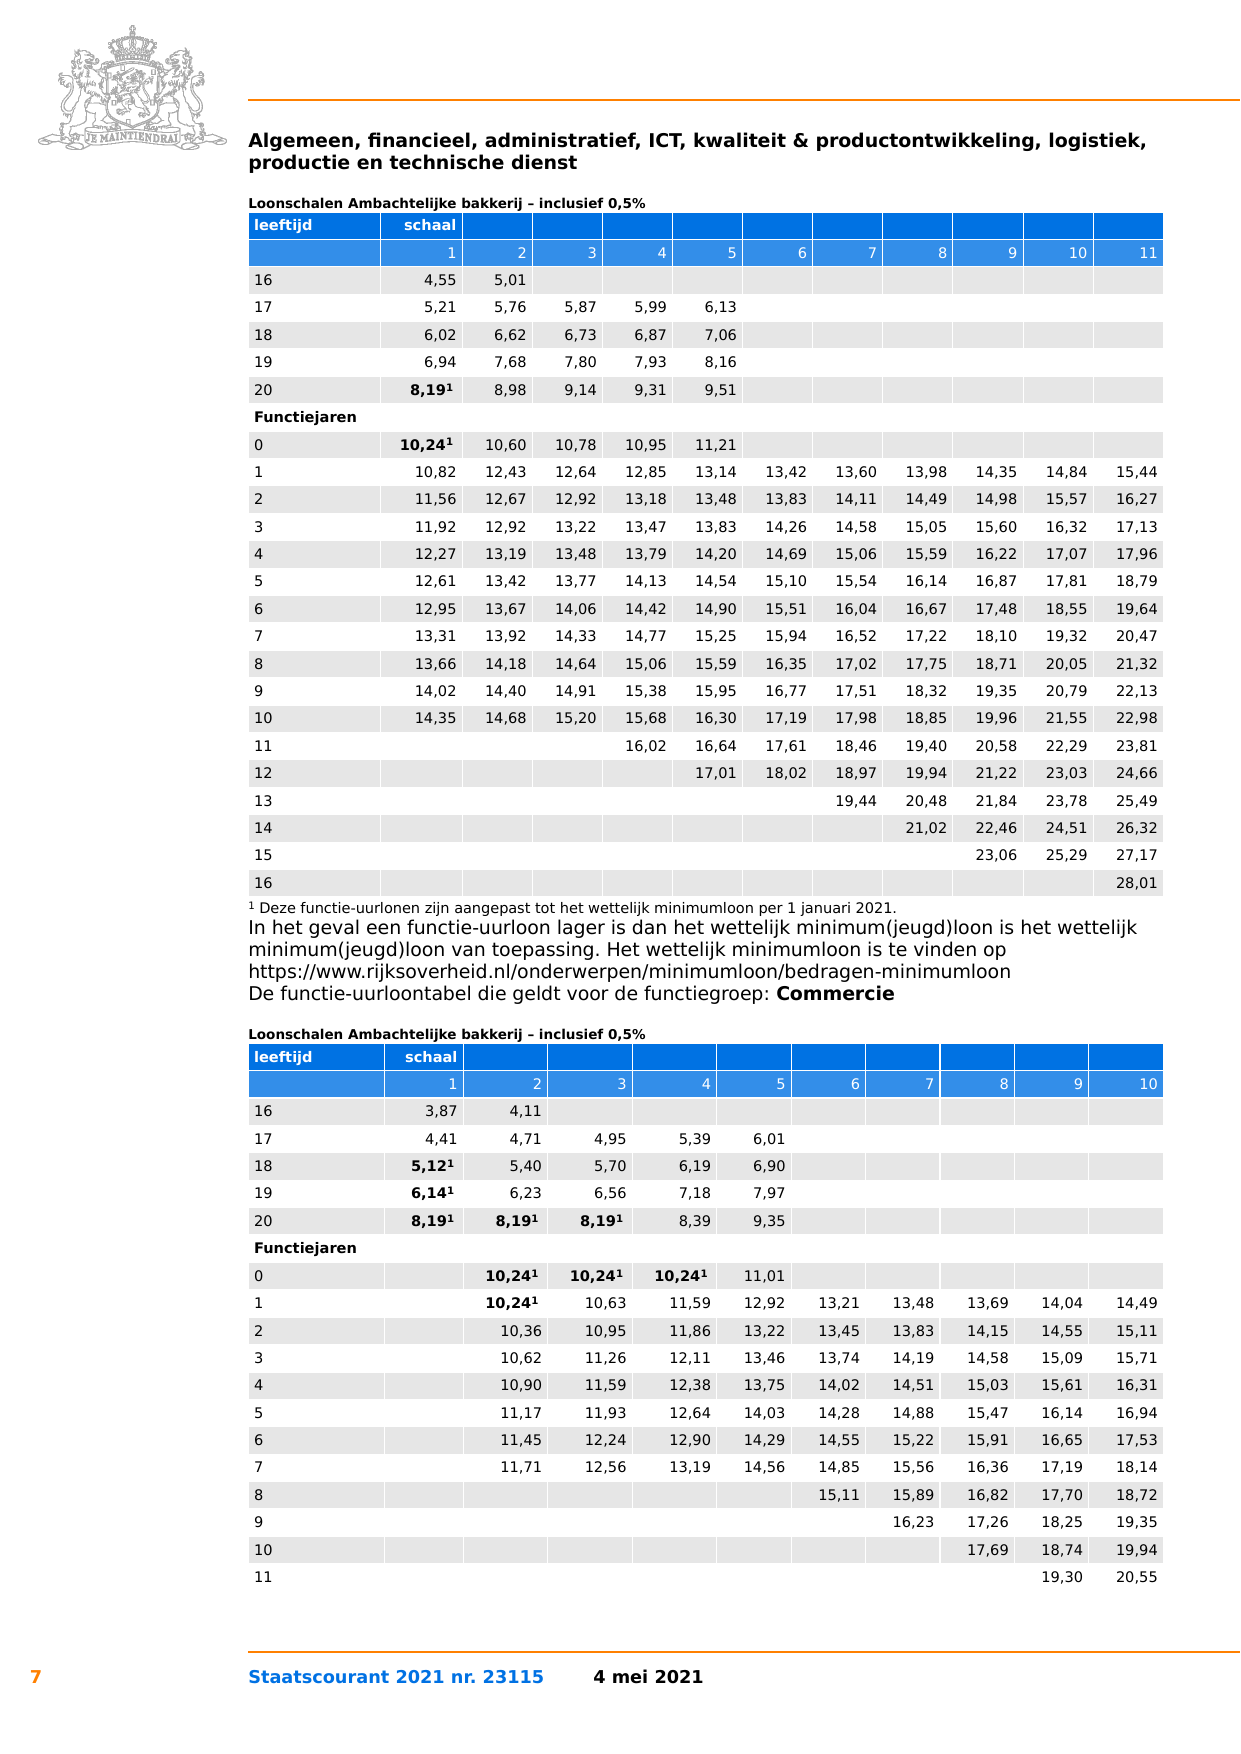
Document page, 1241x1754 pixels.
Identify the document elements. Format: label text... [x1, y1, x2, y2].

table_cell [1024, 322, 1093, 348]
table_cell 4,95 [548, 1126, 632, 1152]
table_cell 6,01 [717, 1126, 791, 1152]
table_cell 15 [249, 843, 380, 869]
table_cell 16,14 [1015, 1400, 1088, 1426]
table_cell 21,55 [1024, 706, 1093, 732]
table_cell 6,02 [381, 322, 462, 348]
text Algemeen, financieel, administratief, ICT, kwaliteit & productontwikkeling, logistiek, productie en technische dienst [248, 130, 1163, 174]
table_cell 18,79 [1094, 569, 1163, 595]
table_cell 11,93 [548, 1400, 632, 1426]
table_cell [883, 404, 952, 431]
table_cell 17,53 [1089, 1427, 1163, 1454]
table_cell [1015, 1153, 1088, 1180]
table_cell [743, 322, 812, 348]
table_cell 19 [249, 350, 380, 376]
table_cell [866, 1236, 939, 1262]
table_cell 8,191 [381, 377, 462, 403]
table_cell 16 [249, 267, 380, 294]
table_cell 10,36 [464, 1318, 547, 1344]
table_cell 6,73 [533, 322, 602, 348]
table_cell 9 [249, 678, 380, 704]
table_cell 13,19 [463, 541, 532, 568]
table_cell [633, 1510, 716, 1536]
table_cell 14,11 [813, 486, 882, 513]
table_cell [673, 213, 742, 239]
table_cell [717, 1236, 791, 1262]
table_cell [633, 1044, 716, 1070]
table_cell 8 [883, 240, 952, 266]
table_cell [1024, 432, 1093, 458]
table_cell 16,14 [883, 569, 952, 595]
table_cell [792, 1126, 865, 1152]
table_cell 5,40 [464, 1153, 547, 1180]
table_cell 15,09 [1015, 1345, 1088, 1371]
table_cell [385, 1564, 463, 1591]
table_cell [533, 815, 602, 842]
table_cell 19,35 [953, 678, 1023, 704]
table_cell leeftijd [249, 213, 380, 239]
table_cell 10,241 [548, 1263, 632, 1289]
table_cell 15,38 [603, 678, 672, 704]
table_cell 12,24 [548, 1427, 632, 1454]
table_cell 10,241 [464, 1290, 547, 1317]
table_cell [1024, 404, 1093, 431]
table_cell 5,76 [463, 295, 532, 321]
table_cell 12,64 [533, 459, 602, 485]
table_cell 4 [603, 240, 672, 266]
table_cell [743, 815, 812, 842]
table_cell 5 [249, 1400, 384, 1426]
table_cell [883, 322, 952, 348]
table_cell 17,13 [1094, 514, 1163, 540]
table_cell 13,79 [603, 541, 672, 568]
table_cell 1 [249, 1290, 384, 1317]
table_cell [673, 870, 742, 896]
table_cell 15,91 [941, 1427, 1014, 1454]
table_cell 14,64 [533, 651, 602, 677]
table_cell [743, 788, 812, 814]
table_cell 15,61 [1015, 1373, 1088, 1399]
table_cell 14,54 [673, 569, 742, 595]
table_cell [381, 788, 462, 814]
table_cell 15,22 [866, 1427, 939, 1454]
table_cell 18,72 [1089, 1482, 1163, 1508]
table_cell 16,30 [673, 706, 742, 732]
table_cell [792, 1510, 865, 1536]
table_cell 18,46 [813, 733, 882, 759]
table_cell [463, 843, 532, 869]
table_cell 14,02 [792, 1373, 865, 1399]
table_cell [385, 1236, 463, 1262]
table_cell [743, 350, 812, 376]
table_cell [743, 870, 812, 896]
table_cell [1024, 377, 1093, 403]
table_cell 13,18 [603, 486, 672, 513]
table_cell [1089, 1153, 1163, 1180]
table_cell [533, 788, 602, 814]
table_cell [673, 843, 742, 869]
table_cell 13,46 [717, 1345, 791, 1371]
table_cell 10,82 [381, 459, 462, 485]
table_cell 3 [533, 240, 602, 266]
table_cell 4,55 [381, 267, 462, 294]
table_cell [941, 1044, 1014, 1070]
table_cell [941, 1099, 1014, 1125]
table_cell 18,97 [813, 760, 882, 787]
table_cell 8,98 [463, 377, 532, 403]
table_cell 6,56 [548, 1181, 632, 1207]
table_cell 3 [548, 1071, 632, 1097]
table_cell 5,87 [533, 295, 602, 321]
table_cell 8 [249, 1482, 384, 1508]
table_cell 15,51 [743, 596, 812, 622]
table_cell [1089, 1044, 1163, 1070]
table_cell [813, 432, 882, 458]
table_cell [603, 267, 672, 294]
table_cell 13,48 [673, 486, 742, 513]
table_cell 12,95 [381, 596, 462, 622]
table_cell 5,70 [548, 1153, 632, 1180]
table_cell 9,14 [533, 377, 602, 403]
table_cell 6 [743, 240, 812, 266]
table_cell 7 [249, 1455, 384, 1481]
table_cell 13,69 [941, 1290, 1014, 1317]
table_cell 20,58 [953, 733, 1023, 759]
table_cell [463, 760, 532, 787]
table_cell [813, 870, 882, 896]
table_cell 6,23 [464, 1181, 547, 1207]
table_cell 19,40 [883, 733, 952, 759]
table_cell [1094, 404, 1163, 431]
table_cell 12,67 [463, 486, 532, 513]
table_cell 5 [673, 240, 742, 266]
table_cell 10,95 [603, 432, 672, 458]
table_cell 12,38 [633, 1373, 716, 1399]
table_cell 14,88 [866, 1400, 939, 1426]
table_cell [866, 1044, 939, 1070]
table_cell [385, 1318, 463, 1344]
table_cell [463, 404, 532, 431]
table_cell 2 [463, 240, 532, 266]
table_cell 15,89 [866, 1482, 939, 1508]
table_cell [385, 1290, 463, 1317]
table_cell 14,49 [883, 486, 952, 513]
table_cell 19,44 [813, 788, 882, 814]
table_cell 6,19 [633, 1153, 716, 1180]
table_cell 14,06 [533, 596, 602, 622]
table_cell 7,80 [533, 350, 602, 376]
table_cell 10 [249, 706, 380, 732]
table_cell 16,52 [813, 624, 882, 650]
table_cell [533, 870, 602, 896]
table_cell [249, 240, 380, 266]
table_cell 9,51 [673, 377, 742, 403]
table_cell 7 [813, 240, 882, 266]
table_cell 14,42 [603, 596, 672, 622]
table_cell 16,87 [953, 569, 1023, 595]
table_cell 8,191 [464, 1208, 547, 1234]
table_cell [548, 1236, 632, 1262]
table_cell 17,75 [883, 651, 952, 677]
table_cell [792, 1153, 865, 1180]
table_cell 11,01 [717, 1263, 791, 1289]
table_cell [1015, 1208, 1088, 1234]
table_cell 15,54 [813, 569, 882, 595]
table_cell 10,60 [463, 432, 532, 458]
table_cell 18,25 [1015, 1510, 1088, 1536]
table_cell 5,01 [463, 267, 532, 294]
table_cell [381, 815, 462, 842]
table_cell [941, 1126, 1014, 1152]
table_cell [743, 213, 812, 239]
table_cell 1 [385, 1071, 463, 1097]
table_cell 15,10 [743, 569, 812, 595]
table_cell [813, 377, 882, 403]
table_cell 9 [249, 1510, 384, 1536]
table_cell 11 [249, 1564, 384, 1591]
table_cell 16,64 [673, 733, 742, 759]
table_cell [533, 760, 602, 787]
table_cell [603, 870, 672, 896]
table_cell 21,32 [1094, 651, 1163, 677]
table_cell [866, 1208, 939, 1234]
table_cell 16,77 [743, 678, 812, 704]
table_cell [792, 1537, 865, 1563]
table_cell [603, 788, 672, 814]
table_cell 14,58 [813, 514, 882, 540]
table_cell 20,05 [1024, 651, 1093, 677]
table_cell 12,56 [548, 1455, 632, 1481]
table_cell 20,47 [1094, 624, 1163, 650]
table_cell 16,23 [866, 1510, 939, 1536]
table_cell 22,29 [1024, 733, 1093, 759]
table_cell 14,13 [603, 569, 672, 595]
table_cell [792, 1208, 865, 1234]
table_cell 13,42 [463, 569, 532, 595]
table_cell [1024, 295, 1093, 321]
table_cell [464, 1236, 547, 1262]
table_cell [1015, 1236, 1088, 1262]
table_cell 12,64 [633, 1400, 716, 1426]
table_cell [866, 1263, 939, 1289]
table_cell [941, 1236, 1014, 1262]
table_cell 25,49 [1094, 788, 1163, 814]
table_cell 10,241 [464, 1263, 547, 1289]
table_cell 19,35 [1089, 1510, 1163, 1536]
table_cell [813, 267, 882, 294]
table_cell [603, 760, 672, 787]
table_cell [464, 1510, 547, 1536]
table_cell 16,31 [1089, 1373, 1163, 1399]
table_cell 2 [249, 1318, 384, 1344]
table_cell 11,92 [381, 514, 462, 540]
table_cell [548, 1099, 632, 1125]
table_cell [1094, 322, 1163, 348]
table_cell [743, 432, 812, 458]
table_cell 16,04 [813, 596, 882, 622]
table_cell [1015, 1099, 1088, 1125]
table_cell 21,02 [883, 815, 952, 842]
table_cell [717, 1099, 791, 1125]
table_cell 3,87 [385, 1099, 463, 1125]
table_cell 14,85 [792, 1455, 865, 1481]
table_cell [1024, 870, 1093, 896]
table_cell [941, 1564, 1014, 1591]
table_cell [792, 1181, 865, 1207]
table_cell 5,99 [603, 295, 672, 321]
table_cell 21,84 [953, 788, 1023, 814]
table_cell [463, 213, 532, 239]
table_cell 14,26 [743, 514, 812, 540]
table_cell [883, 870, 952, 896]
table_cell [953, 267, 1023, 294]
table_cell [548, 1564, 632, 1591]
table_cell 16,82 [941, 1482, 1014, 1508]
table_cell 17,51 [813, 678, 882, 704]
table_cell 7,06 [673, 322, 742, 348]
table_cell 13,42 [743, 459, 812, 485]
table_cell 10,241 [381, 432, 462, 458]
table_cell [1024, 350, 1093, 376]
table_cell 14,90 [673, 596, 742, 622]
table_cell [463, 733, 532, 759]
table_cell [953, 213, 1023, 239]
table_cell 8,191 [548, 1208, 632, 1234]
table_cell [1015, 1126, 1088, 1152]
table_cell [548, 1482, 632, 1508]
table_cell 17,19 [743, 706, 812, 732]
table_cell 12,61 [381, 569, 462, 595]
table_cell 11 [1094, 240, 1163, 266]
table_cell 2 [249, 486, 380, 513]
table_cell 7 [866, 1071, 939, 1097]
table_cell 11,56 [381, 486, 462, 513]
table_cell 16 [249, 1099, 384, 1125]
table_cell [385, 1537, 463, 1563]
table_cell 5,21 [381, 295, 462, 321]
table_cell 16,36 [941, 1455, 1014, 1481]
table_cell 14,19 [866, 1345, 939, 1371]
table_cell [953, 377, 1023, 403]
table_cell [883, 843, 952, 869]
table_cell [953, 432, 1023, 458]
table_cell [866, 1537, 939, 1563]
table_cell [1089, 1181, 1163, 1207]
table_cell [533, 213, 602, 239]
table_cell [953, 322, 1023, 348]
table_cell [385, 1482, 463, 1508]
table_cell 13,48 [533, 541, 602, 568]
table_cell 4 [249, 1373, 384, 1399]
table_cell [633, 1537, 716, 1563]
table_cell 14,51 [866, 1373, 939, 1399]
table_cell 14,15 [941, 1318, 1014, 1344]
table_cell 11,59 [548, 1373, 632, 1399]
table_cell [381, 870, 462, 896]
table_cell 3 [249, 514, 380, 540]
table_cell 16,65 [1015, 1427, 1088, 1454]
table_cell [743, 295, 812, 321]
table_cell 15,94 [743, 624, 812, 650]
table_cell 4,11 [464, 1099, 547, 1125]
table_cell [464, 1482, 547, 1508]
table_cell 20 [249, 377, 380, 403]
table_cell 25,29 [1024, 843, 1093, 869]
table_cell schaal [385, 1044, 463, 1070]
table_cell 16,27 [1094, 486, 1163, 513]
table_cell 15,11 [1089, 1318, 1163, 1344]
table_cell 14,56 [717, 1455, 791, 1481]
table_cell 23,78 [1024, 788, 1093, 814]
table_cell [1094, 432, 1163, 458]
table_cell 6,141 [385, 1181, 463, 1207]
table_cell [717, 1482, 791, 1508]
table_cell [953, 295, 1023, 321]
table_cell [385, 1400, 463, 1426]
table_cell schaal [381, 213, 462, 239]
table_cell 15,71 [1089, 1345, 1163, 1371]
table_cell 24,66 [1094, 760, 1163, 787]
table_cell leeftijd [249, 1044, 384, 1070]
table_cell [883, 350, 952, 376]
table_cell [743, 377, 812, 403]
table_cell 18,02 [743, 760, 812, 787]
table_cell 19 [249, 1181, 384, 1207]
table_cell 20,48 [883, 788, 952, 814]
table_cell [866, 1153, 939, 1180]
table_cell [941, 1181, 1014, 1207]
table_cell [603, 815, 672, 842]
table_cell 8 [941, 1071, 1014, 1097]
table_cell 10,62 [464, 1345, 547, 1371]
table_cell [1094, 213, 1163, 239]
table_cell 1 [381, 240, 462, 266]
table_cell 10,241 [633, 1263, 716, 1289]
table_cell 9,35 [717, 1208, 791, 1234]
table_cell 14,98 [953, 486, 1023, 513]
table_cell 13,75 [717, 1373, 791, 1399]
table_cell 17,22 [883, 624, 952, 650]
table_cell 13,48 [866, 1290, 939, 1317]
table_cell 6 [249, 596, 380, 622]
table_cell [464, 1044, 547, 1070]
table_cell 14 [249, 815, 380, 842]
table_cell [941, 1153, 1014, 1180]
table_cell [385, 1263, 463, 1289]
table_cell 14,03 [717, 1400, 791, 1426]
table_cell 16,32 [1024, 514, 1093, 540]
table_cell 10 [1024, 240, 1093, 266]
table_cell [464, 1564, 547, 1591]
table_cell 14,20 [673, 541, 742, 568]
table_cell 13,22 [533, 514, 602, 540]
table_cell 13,47 [603, 514, 672, 540]
table_cell [941, 1208, 1014, 1234]
table_cell [866, 1126, 939, 1152]
table_cell [463, 870, 532, 896]
table_cell 0 [249, 432, 380, 458]
table_cell 16,94 [1089, 1400, 1163, 1426]
table_cell [385, 1510, 463, 1536]
table_cell [633, 1564, 716, 1591]
table_cell 14,68 [463, 706, 532, 732]
table_cell [717, 1564, 791, 1591]
table_cell 18,71 [953, 651, 1023, 677]
table_cell [673, 815, 742, 842]
table_cell 5,39 [633, 1126, 716, 1152]
table_cell 18,32 [883, 678, 952, 704]
table_cell 17,69 [941, 1537, 1014, 1563]
table_cell 14,18 [463, 651, 532, 677]
table_cell [883, 377, 952, 403]
table_cell 1 Deze functie-uurlonen zijn aangepast tot het wettelijk minimumloon per 1 januari 2021. [248, 898, 1163, 917]
table_cell [792, 1236, 865, 1262]
table_cell 14,55 [792, 1427, 865, 1454]
table_header Loonschalen Ambachtelijke bakkerij – inclusief 0,5% [248, 196, 1163, 211]
table_cell 9 [1015, 1071, 1088, 1097]
table_cell 15,59 [673, 651, 742, 677]
table_cell 8 [249, 651, 380, 677]
table_cell 9,31 [603, 377, 672, 403]
table_cell 13,31 [381, 624, 462, 650]
table_cell [548, 1044, 632, 1070]
table_cell 16,35 [743, 651, 812, 677]
table_cell 15,03 [941, 1373, 1014, 1399]
table_cell 11,26 [548, 1345, 632, 1371]
table_cell 7,68 [463, 350, 532, 376]
table_cell 17,81 [1024, 569, 1093, 595]
table_cell [673, 404, 742, 431]
table_cell 17,19 [1015, 1455, 1088, 1481]
table_cell 15,47 [941, 1400, 1014, 1426]
table_cell 1 [249, 459, 380, 485]
table_cell 17,26 [941, 1510, 1014, 1536]
table_cell 0 [249, 1263, 384, 1289]
table_cell [953, 350, 1023, 376]
table_cell [1094, 267, 1163, 294]
table_cell 18,85 [883, 706, 952, 732]
picture [38, 25, 227, 150]
table_cell 13,92 [463, 624, 532, 650]
table_cell 7,93 [603, 350, 672, 376]
table_cell 14,77 [603, 624, 672, 650]
table_cell 14,91 [533, 678, 602, 704]
table_cell 17,61 [743, 733, 812, 759]
table_cell 14,29 [717, 1427, 791, 1454]
table_cell 14,35 [953, 459, 1023, 485]
table_cell 11,59 [633, 1290, 716, 1317]
table_cell 13,98 [883, 459, 952, 485]
table_cell 17 [249, 295, 380, 321]
table_cell 12,85 [603, 459, 672, 485]
table_cell 15,20 [533, 706, 602, 732]
table_cell [249, 1071, 384, 1097]
table_cell 11,71 [464, 1455, 547, 1481]
table_cell [533, 404, 602, 431]
table_cell 8,39 [633, 1208, 716, 1234]
table_cell 12,27 [381, 541, 462, 568]
table_cell 13,83 [673, 514, 742, 540]
table_cell [866, 1564, 939, 1591]
table_cell [813, 843, 882, 869]
table_cell 16,22 [953, 541, 1023, 568]
table_cell [381, 843, 462, 869]
table_cell 19,96 [953, 706, 1023, 732]
table_cell 12,92 [463, 514, 532, 540]
table_cell [743, 843, 812, 869]
text In het geval een functie-uurloon lager is dan het wettelijk minimum(jeugd)loon is het wettelijk minimum(jeugd)loon van toepassing. Het wettelijk minimumloon is te vinden op https://www.rijksoverheid.nl/onderwerpen/minimumloon/bedragen-minimumloon [248, 917, 1163, 983]
table_cell [1094, 350, 1163, 376]
table_cell [1024, 267, 1093, 294]
table_cell 19,94 [1089, 1537, 1163, 1563]
table_cell 5 [249, 569, 380, 595]
table_cell 19,64 [1094, 596, 1163, 622]
table_cell [1015, 1181, 1088, 1207]
table_cell 14,33 [533, 624, 602, 650]
table_cell 17,07 [1024, 541, 1093, 568]
table_cell [385, 1345, 463, 1371]
table_cell 15,95 [673, 678, 742, 704]
table_cell Functiejaren [249, 1236, 384, 1262]
table_cell 24,51 [1024, 815, 1093, 842]
table_cell 14,04 [1015, 1290, 1088, 1317]
table_cell 15,60 [953, 514, 1023, 540]
table_cell [385, 1373, 463, 1399]
table_cell 17,48 [953, 596, 1023, 622]
table_cell 13,83 [866, 1318, 939, 1344]
table_cell [792, 1564, 865, 1591]
table_cell 14,35 [381, 706, 462, 732]
table_cell [717, 1537, 791, 1563]
table_cell [792, 1044, 865, 1070]
table_cell 4,71 [464, 1126, 547, 1152]
table_cell 17,01 [673, 760, 742, 787]
table_cell 14,69 [743, 541, 812, 568]
table_cell [673, 267, 742, 294]
table_cell [883, 432, 952, 458]
table_cell 13,66 [381, 651, 462, 677]
table_cell [813, 350, 882, 376]
table_cell 15,57 [1024, 486, 1093, 513]
table_cell 8,191 [385, 1208, 463, 1234]
table_cell 10 [1089, 1071, 1163, 1097]
table_cell [717, 1044, 791, 1070]
table_cell [953, 870, 1023, 896]
table_cell 10,63 [548, 1290, 632, 1317]
table_cell 15,59 [883, 541, 952, 568]
table_cell 14,28 [792, 1400, 865, 1426]
table_cell [1089, 1263, 1163, 1289]
table_cell 22,46 [953, 815, 1023, 842]
table_cell 23,06 [953, 843, 1023, 869]
table_cell 17,70 [1015, 1482, 1088, 1508]
table_cell 15,11 [792, 1482, 865, 1508]
table_cell 13,21 [792, 1290, 865, 1317]
table_cell [548, 1537, 632, 1563]
table_cell 13,45 [792, 1318, 865, 1344]
table_cell [1015, 1044, 1088, 1070]
table_cell 3 [249, 1345, 384, 1371]
table_cell 19,30 [1015, 1564, 1088, 1591]
table_cell [883, 213, 952, 239]
table_cell 11,17 [464, 1400, 547, 1426]
table_cell 19,94 [883, 760, 952, 787]
table_cell 6,87 [603, 322, 672, 348]
table_cell 7,97 [717, 1181, 791, 1207]
table_cell [866, 1181, 939, 1207]
table_cell [633, 1236, 716, 1262]
table_cell [463, 788, 532, 814]
table_cell 20,79 [1024, 678, 1093, 704]
table_cell 26,32 [1094, 815, 1163, 842]
table_cell [533, 267, 602, 294]
table_cell 13,77 [533, 569, 602, 595]
table_cell [548, 1510, 632, 1536]
table_cell [1089, 1208, 1163, 1234]
table_cell 22,98 [1094, 706, 1163, 732]
table_cell [1015, 1263, 1088, 1289]
table_cell 13,22 [717, 1318, 791, 1344]
table_cell 17,96 [1094, 541, 1163, 568]
table_cell [673, 788, 742, 814]
table_cell 6,62 [463, 322, 532, 348]
table_cell 14,55 [1015, 1318, 1088, 1344]
table_cell 15,06 [813, 541, 882, 568]
table_cell 15,25 [673, 624, 742, 650]
table_cell 18,10 [953, 624, 1023, 650]
table_cell [1089, 1236, 1163, 1262]
table_cell 14,49 [1089, 1290, 1163, 1317]
table_cell 13,74 [792, 1345, 865, 1371]
table_cell [717, 1510, 791, 1536]
table_cell [1089, 1099, 1163, 1125]
table_cell [463, 815, 532, 842]
table_cell [813, 404, 882, 431]
table_cell 16,02 [603, 733, 672, 759]
table_cell 10,78 [533, 432, 602, 458]
text De functie-uurloontabel die geldt voor de functiegroep: Commercie [248, 983, 1163, 1005]
table_cell [813, 295, 882, 321]
table_cell [743, 267, 812, 294]
table_cell 14,58 [941, 1345, 1014, 1371]
table_cell [1094, 295, 1163, 321]
table_cell 12,90 [633, 1427, 716, 1454]
table_cell 12,92 [717, 1290, 791, 1317]
table_cell 6,90 [717, 1153, 791, 1180]
table_cell 7 [249, 624, 380, 650]
table_cell 22,13 [1094, 678, 1163, 704]
table_cell 10,90 [464, 1373, 547, 1399]
table_cell [883, 267, 952, 294]
table_cell [813, 213, 882, 239]
table_cell [792, 1263, 865, 1289]
table_cell 7,18 [633, 1181, 716, 1207]
table_cell [381, 404, 462, 431]
table_cell 5,121 [385, 1153, 463, 1180]
table_cell Functiejaren [249, 404, 380, 431]
table_cell 12,43 [463, 459, 532, 485]
table_cell [381, 760, 462, 787]
table_cell [953, 404, 1023, 431]
table_cell 15,05 [883, 514, 952, 540]
table_cell 15,06 [603, 651, 672, 677]
table_cell 21,22 [953, 760, 1023, 787]
table_cell 15,56 [866, 1455, 939, 1481]
table_cell 6 [792, 1071, 865, 1097]
table_cell [743, 404, 812, 431]
table_cell 18,14 [1089, 1455, 1163, 1481]
table_cell 13,19 [633, 1455, 716, 1481]
table_cell 20 [249, 1208, 384, 1234]
table_cell 28,01 [1094, 870, 1163, 896]
table_cell 12,92 [533, 486, 602, 513]
table_cell 2 [464, 1071, 547, 1097]
table_header Loonschalen Ambachtelijke bakkerij – inclusief 0,5% [248, 1027, 1163, 1043]
table_cell 5 [717, 1071, 791, 1097]
table_cell 27,17 [1094, 843, 1163, 869]
table_cell [1094, 377, 1163, 403]
table_cell 4 [633, 1071, 716, 1097]
table_cell 9 [953, 240, 1023, 266]
table_cell 17 [249, 1126, 384, 1152]
table_cell 18 [249, 322, 380, 348]
table_cell 14,02 [381, 678, 462, 704]
table_cell [883, 295, 952, 321]
table_cell 17,02 [813, 651, 882, 677]
table_cell [633, 1099, 716, 1125]
table_cell 13,14 [673, 459, 742, 485]
table_cell 12 [249, 760, 380, 787]
table_cell 13,83 [743, 486, 812, 513]
table_cell 6,94 [381, 350, 462, 376]
table_cell 10,95 [548, 1318, 632, 1344]
table_cell 16 [249, 870, 380, 896]
table_cell [533, 843, 602, 869]
table_cell 16,67 [883, 596, 952, 622]
table_cell [533, 733, 602, 759]
table_cell 11,86 [633, 1318, 716, 1344]
table_cell [1024, 213, 1093, 239]
table_cell 18 [249, 1153, 384, 1180]
table_cell [385, 1427, 463, 1454]
table_cell [813, 815, 882, 842]
table_cell [464, 1537, 547, 1563]
table_cell 15,68 [603, 706, 672, 732]
table_cell 6,13 [673, 295, 742, 321]
table_cell [603, 843, 672, 869]
table_cell [1089, 1126, 1163, 1152]
table_cell 6 [249, 1427, 384, 1454]
table_cell 20,55 [1089, 1564, 1163, 1591]
table_cell 4 [249, 541, 380, 568]
table_cell [941, 1263, 1014, 1289]
table_cell 11,21 [673, 432, 742, 458]
table_cell 14,40 [463, 678, 532, 704]
table_cell [866, 1099, 939, 1125]
table_cell 17,98 [813, 706, 882, 732]
table_cell [792, 1099, 865, 1125]
table_cell [603, 404, 672, 431]
table_cell 4,41 [385, 1126, 463, 1152]
table_cell 8,16 [673, 350, 742, 376]
table_cell 18,55 [1024, 596, 1093, 622]
table_cell 18,74 [1015, 1537, 1088, 1563]
table_cell 13,67 [463, 596, 532, 622]
table_cell 23,81 [1094, 733, 1163, 759]
table_cell 12,11 [633, 1345, 716, 1371]
table_cell [381, 733, 462, 759]
table_cell 14,84 [1024, 459, 1093, 485]
table_cell 13,60 [813, 459, 882, 485]
table_cell 23,03 [1024, 760, 1093, 787]
table_cell [603, 213, 672, 239]
table_cell 19,32 [1024, 624, 1093, 650]
table_cell 11,45 [464, 1427, 547, 1454]
table_cell 13 [249, 788, 380, 814]
table_cell [813, 322, 882, 348]
table_cell 10 [249, 1537, 384, 1563]
table_cell [633, 1482, 716, 1508]
table_cell 11 [249, 733, 380, 759]
table_cell [385, 1455, 463, 1481]
table_cell 15,44 [1094, 459, 1163, 485]
